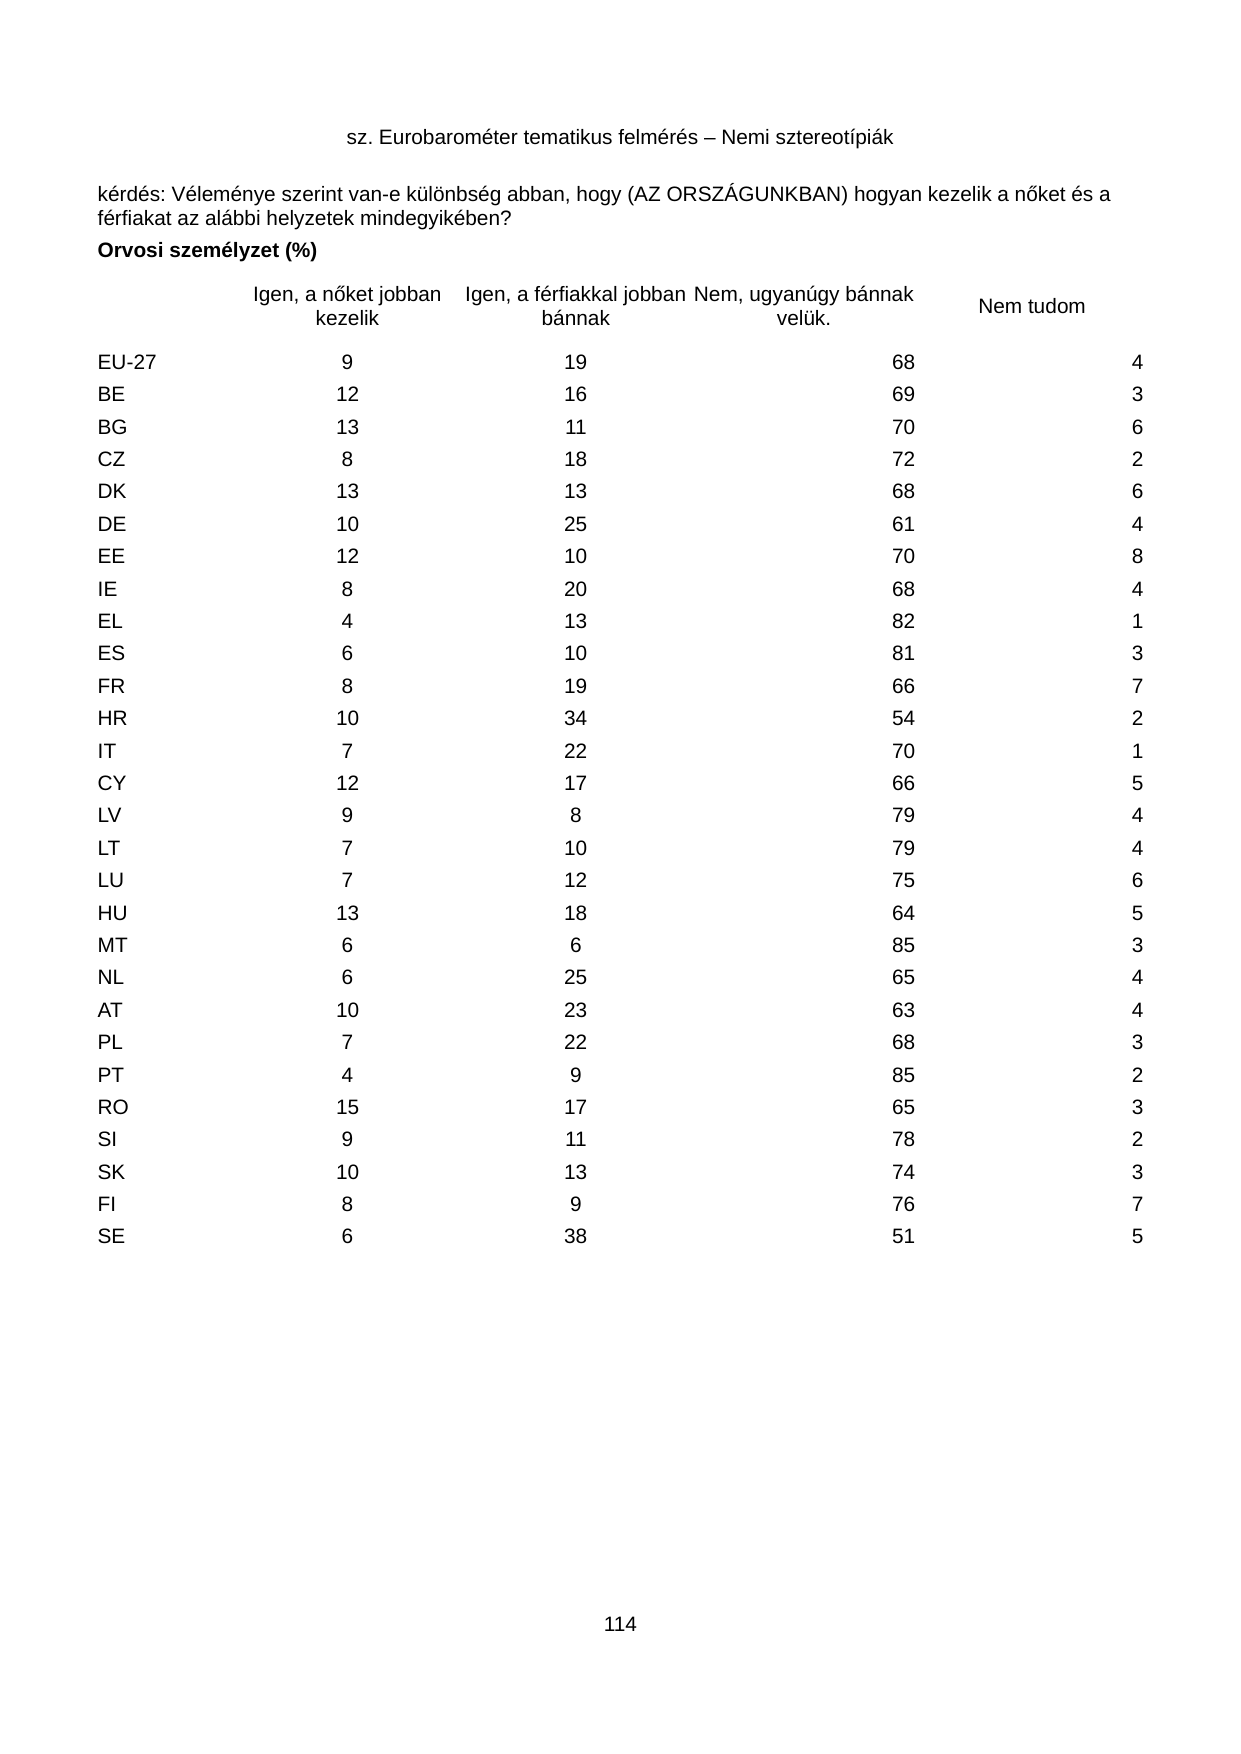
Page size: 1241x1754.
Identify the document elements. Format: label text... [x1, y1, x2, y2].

table_cell 79 [690, 799, 918, 831]
table_cell 2 [918, 1123, 1146, 1155]
table_cell FR [95, 670, 233, 702]
table_cell NL [95, 961, 233, 993]
table_cell 70 [690, 540, 918, 572]
table_cell 7 [233, 831, 461, 864]
table_cell 8 [461, 799, 689, 831]
table_cell 10 [233, 1155, 461, 1188]
table_cell 7 [233, 734, 461, 767]
table_cell PL [95, 1026, 233, 1058]
table_cell 4 [918, 994, 1146, 1026]
table_cell 85 [690, 929, 918, 961]
table_cell 75 [690, 864, 918, 896]
table_cell LU [95, 864, 233, 896]
table_cell 3 [918, 1026, 1146, 1058]
table_cell IT [95, 734, 233, 767]
table_cell 68 [690, 572, 918, 605]
table_cell 72 [690, 443, 918, 475]
table_cell 4 [918, 572, 1146, 605]
table_cell 81 [690, 637, 918, 669]
table_cell SI [95, 1123, 233, 1155]
table_cell HU [95, 896, 233, 929]
table_cell 66 [690, 670, 918, 702]
table_cell 68 [690, 1026, 918, 1058]
table_cell 8 [233, 670, 461, 702]
table_cell 68 [690, 346, 918, 378]
table_cell 10 [233, 508, 461, 540]
table_cell 66 [690, 767, 918, 799]
table_cell 2 [918, 443, 1146, 475]
table_cell 10 [461, 637, 689, 669]
table_cell 9 [233, 799, 461, 831]
table_cell 54 [690, 702, 918, 734]
table_cell 7 [233, 1026, 461, 1058]
table_cell 8 [233, 572, 461, 605]
table_cell 63 [690, 994, 918, 1026]
table_cell 19 [461, 670, 689, 702]
table_cell 61 [690, 508, 918, 540]
table_cell 85 [690, 1058, 918, 1091]
table_cell 22 [461, 1026, 689, 1058]
table_cell 4 [918, 831, 1146, 864]
table_cell 6 [918, 475, 1146, 507]
table_cell 5 [918, 896, 1146, 929]
table_cell 6 [233, 637, 461, 669]
table_cell 11 [461, 1123, 689, 1155]
table_cell 3 [918, 378, 1146, 410]
table_cell LT [95, 831, 233, 864]
table_cell 1 [918, 605, 1146, 637]
table_cell 25 [461, 961, 689, 993]
table_cell 20 [461, 572, 689, 605]
table_cell 15 [233, 1091, 461, 1123]
table_cell 25 [461, 508, 689, 540]
table_cell Nem, ugyanúgy bánnak velük. [690, 266, 918, 346]
table_cell 34 [461, 702, 689, 734]
table_cell 70 [690, 410, 918, 443]
table_cell 8 [233, 1188, 461, 1220]
table_cell 51 [690, 1220, 918, 1253]
table_cell CY [95, 767, 233, 799]
table_cell 9 [233, 1123, 461, 1155]
table_cell 10 [461, 540, 689, 572]
table_cell 16 [461, 378, 689, 410]
table_cell 8 [918, 540, 1146, 572]
table_cell 70 [690, 734, 918, 767]
table_cell 79 [690, 831, 918, 864]
table_cell 13 [233, 896, 461, 929]
table_cell 64 [690, 896, 918, 929]
table_cell Igen, a nőket jobban kezelik [233, 266, 461, 346]
table_cell 23 [461, 994, 689, 1026]
table_cell 13 [461, 605, 689, 637]
table_cell 38 [461, 1220, 689, 1253]
table_cell ES [95, 637, 233, 669]
table_cell HR [95, 702, 233, 734]
table_cell 82 [690, 605, 918, 637]
table_cell 19 [461, 346, 689, 378]
table_cell 13 [461, 475, 689, 507]
table_cell 74 [690, 1155, 918, 1188]
table_cell 17 [461, 767, 689, 799]
table_cell 8 [233, 443, 461, 475]
table_cell 10 [233, 994, 461, 1026]
table_cell 5 [918, 767, 1146, 799]
table_cell 12 [233, 378, 461, 410]
table_cell 18 [461, 443, 689, 475]
table_cell 6 [233, 961, 461, 993]
table_cell 65 [690, 1091, 918, 1123]
table_cell 3 [918, 1155, 1146, 1188]
table_cell LV [95, 799, 233, 831]
table_cell 1 [918, 734, 1146, 767]
table_cell 7 [918, 670, 1146, 702]
table_cell 4 [233, 1058, 461, 1091]
table_cell 9 [461, 1058, 689, 1091]
table_cell Igen, a férfiakkal jobban bánnak [461, 266, 689, 346]
table_cell BE [95, 378, 233, 410]
table_cell 78 [690, 1123, 918, 1155]
table_header kérdés: Véleménye szerint van-e különbség abban, hogy (AZ ORSZÁGUNKBAN) hogyan kezelik a nőket és a férfiakat az alábbi helyzetek mindegyikében? [95, 178, 1146, 234]
table_cell 12 [461, 864, 689, 896]
table_cell 7 [233, 864, 461, 896]
table_cell 3 [918, 1091, 1146, 1123]
table_cell EE [95, 540, 233, 572]
table_cell 11 [461, 410, 689, 443]
table_cell 10 [233, 702, 461, 734]
table_cell 22 [461, 734, 689, 767]
table_cell 17 [461, 1091, 689, 1123]
table_cell 2 [918, 702, 1146, 734]
table_cell 4 [233, 605, 461, 637]
table_cell 13 [233, 410, 461, 443]
table_cell 68 [690, 475, 918, 507]
table_cell RO [95, 1091, 233, 1123]
table_cell EU-27 [95, 346, 233, 378]
table_cell 2 [918, 1058, 1146, 1091]
table_cell 4 [918, 799, 1146, 831]
table_cell 7 [918, 1188, 1146, 1220]
table_cell EL [95, 605, 233, 637]
table_cell 4 [918, 961, 1146, 993]
table_cell 3 [918, 929, 1146, 961]
table_cell BG [95, 410, 233, 443]
table_cell 13 [233, 475, 461, 507]
table_cell 10 [461, 831, 689, 864]
table_cell SK [95, 1155, 233, 1188]
table_cell 69 [690, 378, 918, 410]
table_cell Orvosi személyzet (%) [95, 234, 1146, 266]
table_cell 76 [690, 1188, 918, 1220]
table_cell PT [95, 1058, 233, 1091]
table_cell 6 [461, 929, 689, 961]
table_cell 9 [461, 1188, 689, 1220]
table_cell CZ [95, 443, 233, 475]
table_cell 6 [918, 410, 1146, 443]
table_cell 12 [233, 540, 461, 572]
table_cell 6 [918, 864, 1146, 896]
table_cell 18 [461, 896, 689, 929]
table_cell FI [95, 1188, 233, 1220]
table_cell DK [95, 475, 233, 507]
table_cell IE [95, 572, 233, 605]
table_cell AT [95, 994, 233, 1026]
table_cell 4 [918, 508, 1146, 540]
table_cell 6 [233, 1220, 461, 1253]
table_cell 65 [690, 961, 918, 993]
table_cell 5 [918, 1220, 1146, 1253]
table_cell 12 [233, 767, 461, 799]
table_cell DE [95, 508, 233, 540]
table_cell [95, 266, 233, 346]
table_cell 13 [461, 1155, 689, 1188]
table_cell MT [95, 929, 233, 961]
table_cell 9 [233, 346, 461, 378]
table_cell 6 [233, 929, 461, 961]
table_cell 3 [918, 637, 1146, 669]
table_cell Nem tudom [918, 266, 1146, 346]
table_cell 4 [918, 346, 1146, 378]
table_cell SE [95, 1220, 233, 1253]
